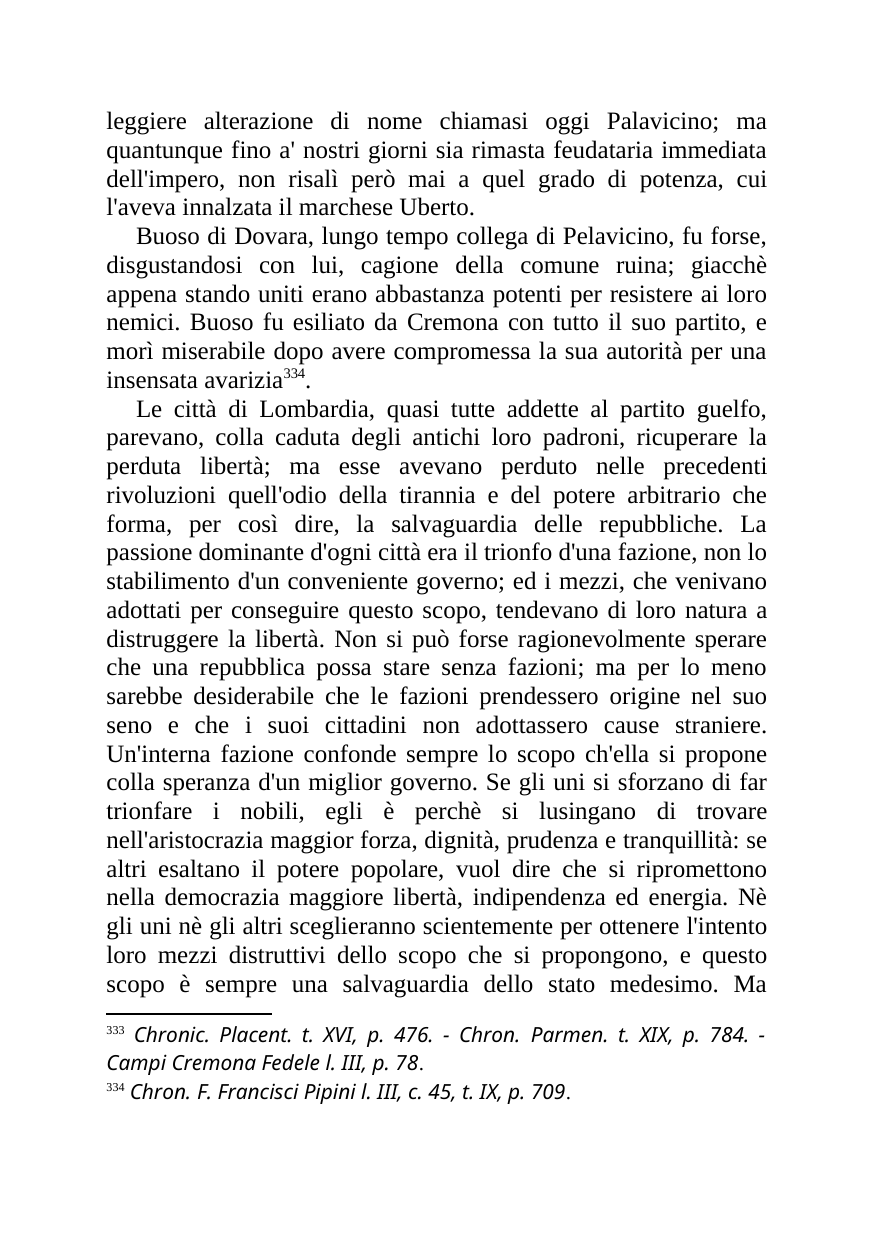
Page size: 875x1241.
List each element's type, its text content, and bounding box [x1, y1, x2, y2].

text Chron. F. Francisci Pipini l. III, c. 45, t. IX, p. 709. [106, 1077, 768, 1105]
text Chronic. Placent. t. XVI, p. 476. - Chron. Parmen. t. XIX, p. 784. - Campi Cremona Fedele l. III, p. 78. [106, 1020, 768, 1077]
text Le città di Lombardia, quasi tutte addette al partito guelfo, parevano, colla caduta degli antichi loro padroni, ricuperare la perduta libertà; ma esse avevano perduto nelle precedenti rivoluzioni quell'odio della tirannia e del potere arbitrario che forma, per così dire, la salvaguardia delle repubbliche. La passione dominante d'ogni città era il trionfo d'una fazione, non lo stabilimento d'un conveniente governo; ed i mezzi, che venivano adottati per conseguire questo scopo, tendevano di loro natura a distruggere la libertà. Non si può forse ragionevolmente sperare che una repubblica possa stare senza fazioni; ma per lo meno sarebbe desiderabile che le fazioni prendessero origine nel suo seno e che i suoi cittadini non adottassero cause straniere. Un'interna fazione confonde sempre lo scopo ch'ella si propone colla speranza d'un miglior governo. Se gli uni si sforzano di far trionfare i nobili, egli è perchè si lusingano di trovare nell'aristocrazia maggior forza, dignità, prudenza e tranquillità: se altri esaltano il potere popolare, vuol dire che si ripromettono nella democrazia maggiore libertà, indipendenza ed energia. Nè gli uni nè gli altri sceglieranno scientemente per ottenere l'intento loro mezzi distruttivi dello scopo che si propongono, e questo scopo è sempre una salvaguardia dello stato medesimo. Ma [106, 394, 768, 997]
text Buoso di Dovara, lungo tempo collega di Pelavicino, fu forse, disgustandosi con lui, cagione della comune ruina; giacchè appena stando uniti erano abbastanza potenti per resistere ai loro nemici. Buoso fu esiliato da Cremona con tutto il suo partito, e morì miserabile dopo avere compromessa la sua autorità per una insensata avarizia. [106, 221, 768, 394]
text leggiere alterazione di nome chiamasi oggi Palavicino; ma quantunque fino a' nostri giorni sia rimasta feudataria immediata dell'impero, non risalì però mai a quel grado di potenza, cui l'aveva innalzata il marchese Uberto. [106, 106, 768, 221]
